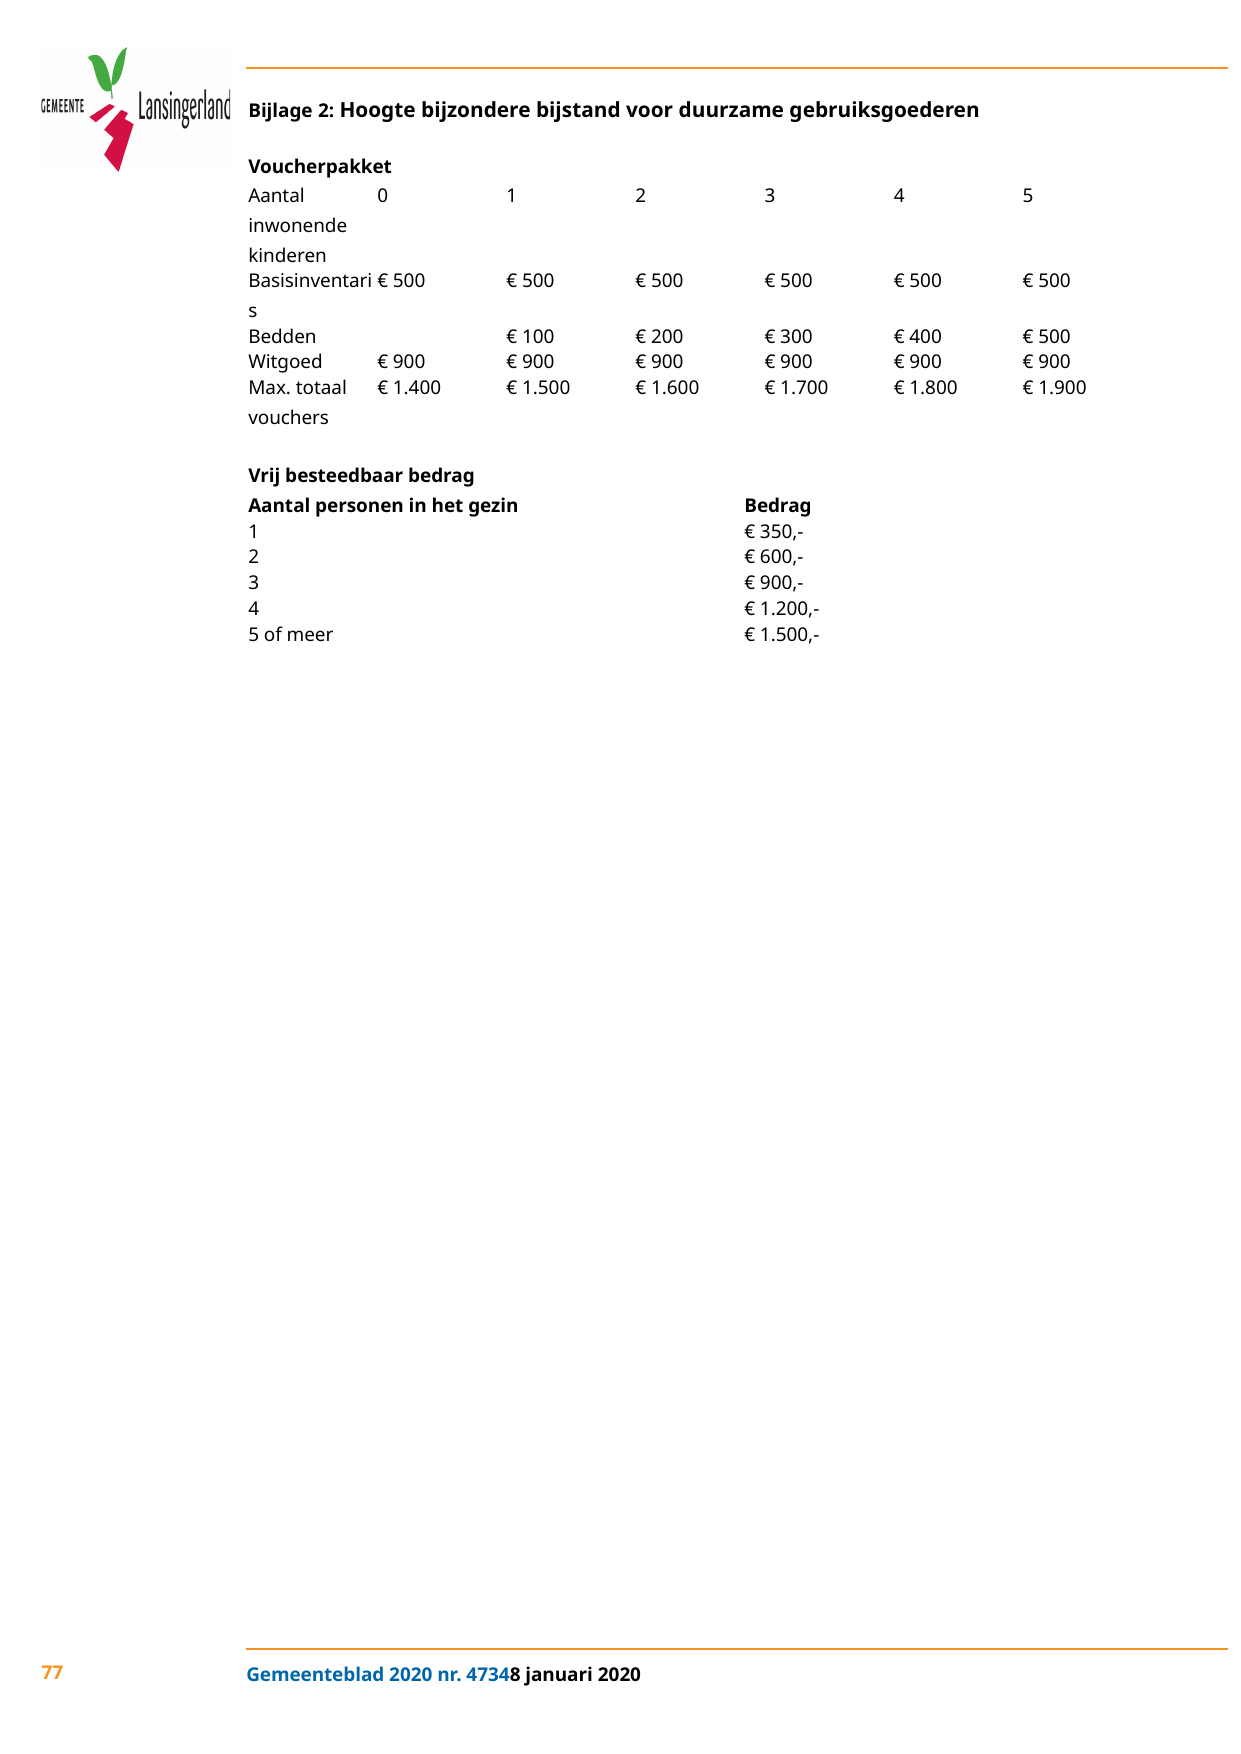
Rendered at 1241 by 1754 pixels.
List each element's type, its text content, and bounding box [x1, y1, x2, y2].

table_cell € 300 [764, 323, 893, 348]
picture [41, 47, 231, 172]
table_cell € 1.400 [377, 374, 506, 429]
table_cell € 1.600 [635, 374, 764, 429]
table_header 3 [764, 183, 893, 267]
table_cell 4 [248, 595, 744, 621]
table_header 1 [506, 183, 635, 267]
table_cell 1 [248, 518, 744, 543]
table_cell € 500 [894, 268, 1022, 323]
table_cell € 900,- [744, 569, 1152, 595]
text Voucherpakket [248, 153, 1152, 179]
table_header Aantal inwonende kinderen [248, 183, 377, 267]
table_cell € 900 [894, 349, 1022, 374]
table_header 0 [377, 183, 506, 267]
table_cell € 400 [894, 323, 1022, 348]
table_cell € 900 [506, 349, 635, 374]
table_header Aantal personen in het gezin [248, 492, 744, 518]
table_cell € 900 [764, 349, 893, 374]
table_header Bedrag [744, 492, 1152, 518]
table_cell € 500 [764, 268, 893, 323]
table_cell € 1.800 [894, 374, 1022, 429]
table_cell € 900 [377, 349, 506, 374]
table_cell € 900 [635, 349, 764, 374]
table_cell 2 [248, 544, 744, 569]
table_header 5 [1023, 183, 1152, 267]
table_cell Bedden [248, 323, 377, 348]
table_cell Basisinventaris [248, 268, 377, 323]
table_cell € 200 [635, 323, 764, 348]
table_cell € 600,- [744, 544, 1152, 569]
table_header 2 [635, 183, 764, 267]
text Vrij besteedbaar bedrag [248, 462, 1152, 488]
table_cell € 500 [1023, 268, 1152, 323]
table_header 4 [894, 183, 1022, 267]
table_cell € 1.500,- [744, 621, 1152, 646]
table_cell 3 [248, 569, 744, 595]
table_cell € 500 [1023, 323, 1152, 348]
table_cell € 1.200,- [744, 595, 1152, 621]
table_cell Max. totaal vouchers [248, 374, 377, 429]
table_cell € 500 [506, 268, 635, 323]
table_cell € 1.900 [1023, 374, 1152, 429]
table_cell € 100 [506, 323, 635, 348]
table_cell € 350,- [744, 518, 1152, 543]
table_cell € 500 [635, 268, 764, 323]
table_cell [377, 323, 506, 348]
table_cell € 1.500 [506, 374, 635, 429]
table_cell € 900 [1023, 349, 1152, 374]
text Bijlage 2: Hoogte bijzondere bijstand voor duurzame gebruiksgoederen [248, 95, 1152, 123]
table_cell € 1.700 [764, 374, 893, 429]
table_cell € 500 [377, 268, 506, 323]
table_cell Witgoed [248, 349, 377, 374]
table_cell 5 of meer [248, 621, 744, 646]
